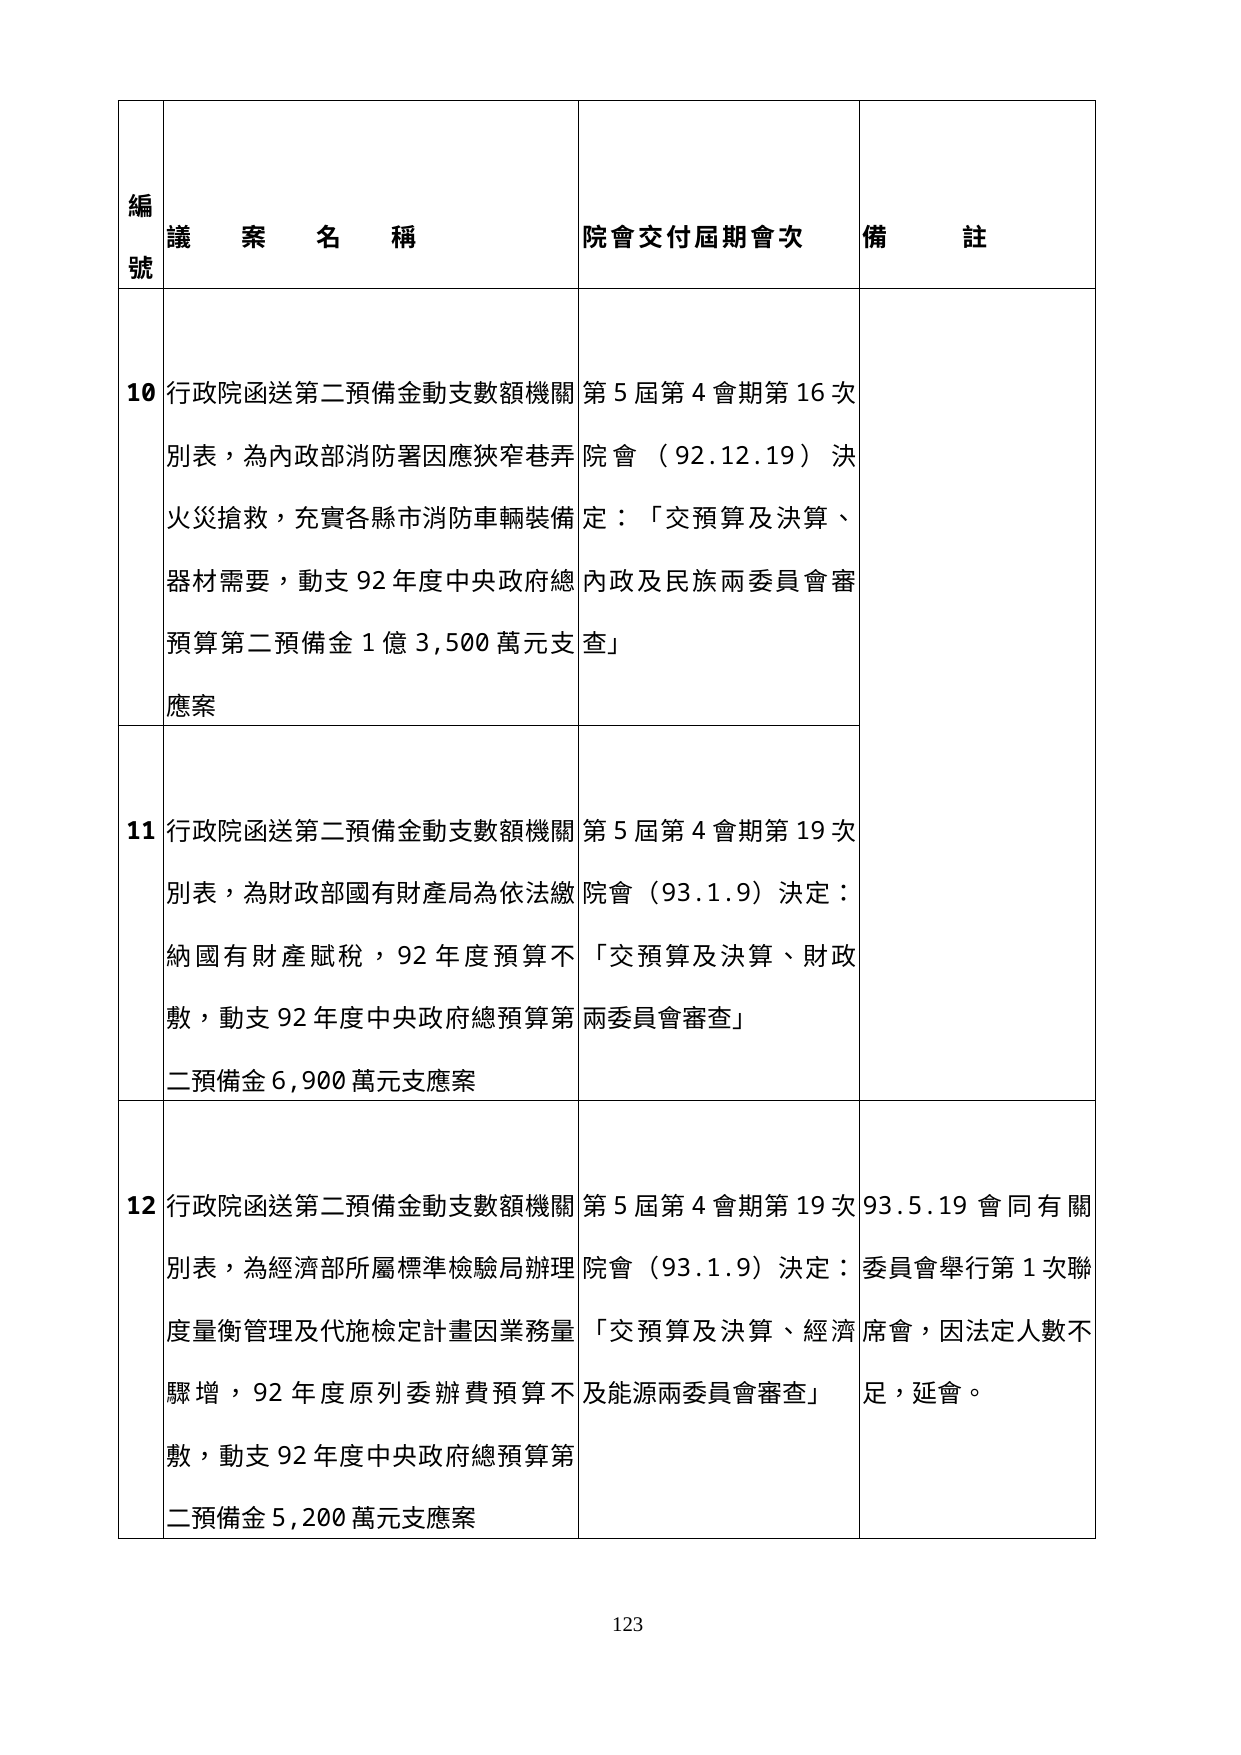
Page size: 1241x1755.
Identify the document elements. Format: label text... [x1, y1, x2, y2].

table_header 備 註 [860, 101, 1095, 288]
table_cell [119, 726, 163, 1100]
table_cell 第5屆第4會期第16次院會（92.12.19）決定：「交預算及決算、內政及民族兩委員會審查」 [579, 289, 859, 725]
table_cell 第5屆第4會期第19次院會（93.1.9）決定：「交預算及決算、財政兩委員會審查」 [579, 726, 859, 1100]
table_header 編號 [119, 101, 163, 288]
table_header 院會交付屆期會次 [579, 101, 859, 288]
table_cell 行政院函送第二預備金動支數額機關別表，為財政部國有財產局為依法繳納國有財產賦稅，92年度預算不敷，動支92年度中央政府總預算第二預備金6,900萬元支應案 [164, 726, 578, 1100]
table_cell [119, 1101, 163, 1538]
table_header 議 案 名 稱 [164, 101, 578, 288]
table_cell 行政院函送第二預備金動支數額機關別表，為經濟部所屬標準檢驗局辦理度量衡管理及代施檢定計畫因業務量驟增，92年度原列委辦費預算不敷，動支92年度中央政府總預算第二預備金5,200萬元支應案 [164, 1101, 578, 1538]
table_cell 行政院函送第二預備金動支數額機關別表，為內政部消防署因應狹窄巷弄火災搶救，充實各縣市消防車輛裝備器材需要，動支92年度中央政府總預算第二預備金1億3,500萬元支應案 [164, 289, 578, 725]
table_cell 93.5.19會同有關委員會舉行第1次聯席會，因法定人數不足，延會。 [860, 1101, 1095, 1538]
table_cell 第5屆第4會期第19次院會（93.1.9）決定：「交預算及決算、經濟及能源兩委員會審查」 [579, 1101, 859, 1538]
table_cell [119, 289, 163, 725]
table_cell [860, 289, 1095, 1100]
